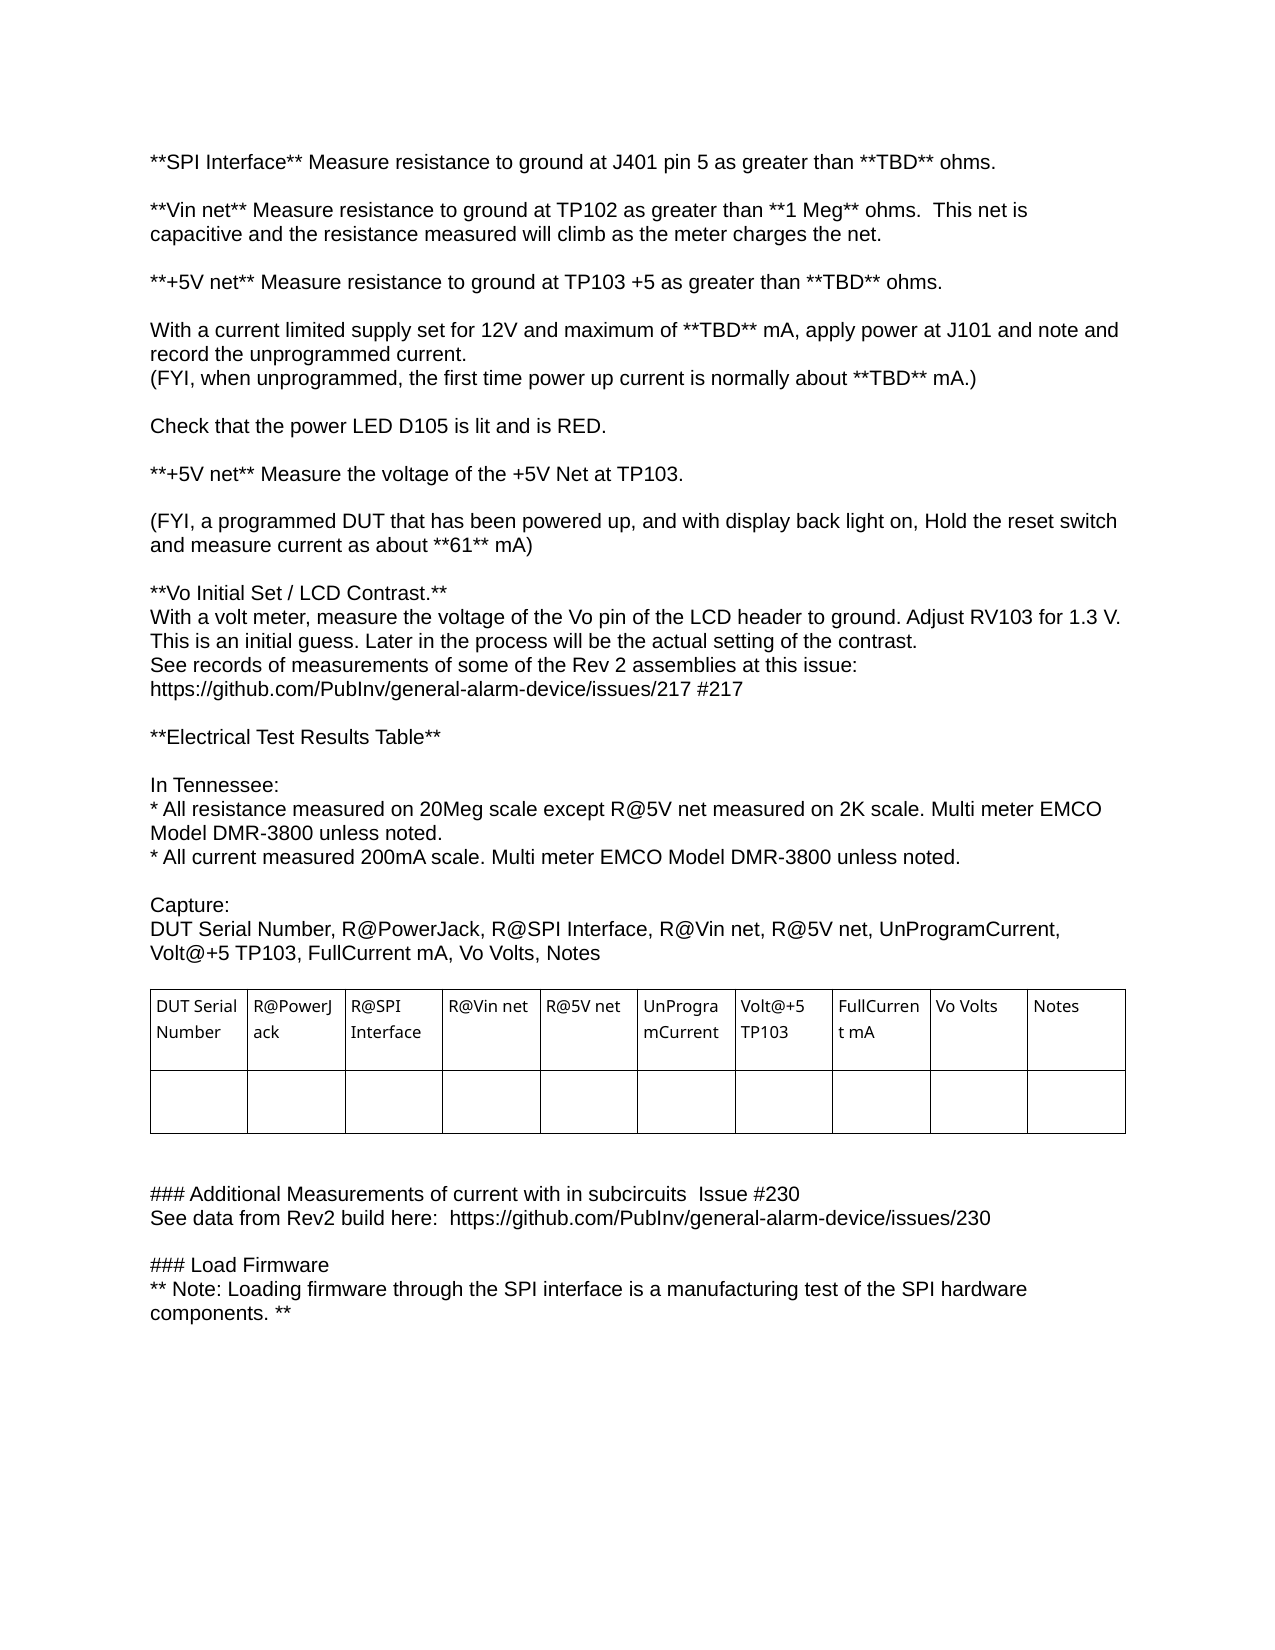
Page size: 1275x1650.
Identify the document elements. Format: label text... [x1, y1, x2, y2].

list **+5V net** Measure resistance to ground at TP103 +5 as greater than **TBD** ohms. [150, 270, 1125, 294]
list ** Note: Loading firmware through the SPI interface is a manufacturing test of the SPI hardware components. ** [150, 1277, 1125, 1325]
list **Electrical Test Results Table** [150, 725, 1125, 749]
table_cell [346, 1071, 442, 1133]
table_header R@5V net [541, 990, 637, 1070]
list See records of measurements of some of the Rev 2 assemblies at this issue: https://github.com/PubInv/general-alarm-device/issues/217 #217 [150, 653, 1125, 701]
list See data from Rev2 build here: https://github.com/PubInv/general-alarm-device/issues/230 [150, 1205, 1125, 1229]
table_cell [638, 1071, 735, 1133]
list With a current limited supply set for 12V and maximum of **TBD** mA, apply power at J101 and note and record the unprogrammed current. [150, 318, 1125, 366]
table_cell [248, 1071, 345, 1133]
list This is an initial guess. Later in the process will be the actual setting of the contrast. [150, 629, 1125, 653]
table_cell [541, 1071, 637, 1133]
table_header UnProgramCurrent [638, 990, 735, 1070]
list **Vin net** Measure resistance to ground at TP102 as greater than **1 Meg** ohms. This net is capacitive and the resistance measured will climb as the meter charges the net. [150, 198, 1125, 246]
list ### Load Firmware [150, 1253, 1125, 1277]
table_header Volt@+5 TP103 [736, 990, 832, 1070]
list * All resistance measured on 20Meg scale except R@5V net measured on 2K scale. Multi meter EMCO Model DMR-3800 unless noted. [150, 797, 1125, 845]
table_cell [833, 1071, 930, 1133]
table_header DUT Serial Number [151, 990, 247, 1070]
table_header FullCurrent mA [833, 990, 930, 1070]
list Check that the power LED D105 is lit and is RED. [150, 413, 1125, 437]
table_header R@PowerJack [248, 990, 345, 1070]
table_cell [1028, 1071, 1125, 1133]
list DUT Serial Number, R@PowerJack, R@SPI Interface, R@Vin net, R@5V net, UnProgramCurrent, Volt@+5 TP103, FullCurrent mA, Vo Volts, Notes [150, 917, 1125, 964]
table_header R@SPI Interface [346, 990, 442, 1070]
list In Tennessee: [150, 773, 1125, 797]
table_header Vo Volts [931, 990, 1027, 1070]
table_cell [151, 1071, 247, 1133]
table_cell [931, 1071, 1027, 1133]
table_cell [736, 1071, 832, 1133]
list **Vo Initial Set / LCD Contrast.** [150, 581, 1125, 605]
list ### Additional Measurements of current with in subcircuits Issue #230 [150, 1181, 1125, 1205]
list With a volt meter, measure the voltage of the Vo pin of the LCD header to ground. Adjust RV103 for 1.3 V. [150, 605, 1125, 629]
list (FYI, when unprogrammed, the first time power up current is normally about **TBD** mA.) [150, 366, 1125, 389]
table_header Notes [1028, 990, 1125, 1070]
table_cell [443, 1071, 540, 1133]
list (FYI, a programmed DUT that has been powered up, and with display back light on, Hold the reset switch and measure current as about **61** mA) [150, 509, 1125, 557]
list **SPI Interface** Measure resistance to ground at J401 pin 5 as greater than **TBD** ohms. [150, 150, 1125, 174]
list Capture: [150, 893, 1125, 917]
list * All current measured 200mA scale. Multi meter EMCO Model DMR-3800 unless noted. [150, 845, 1125, 869]
table_header R@Vin net [443, 990, 540, 1070]
list **+5V net** Measure the voltage of the +5V Net at TP103. [150, 461, 1125, 485]
